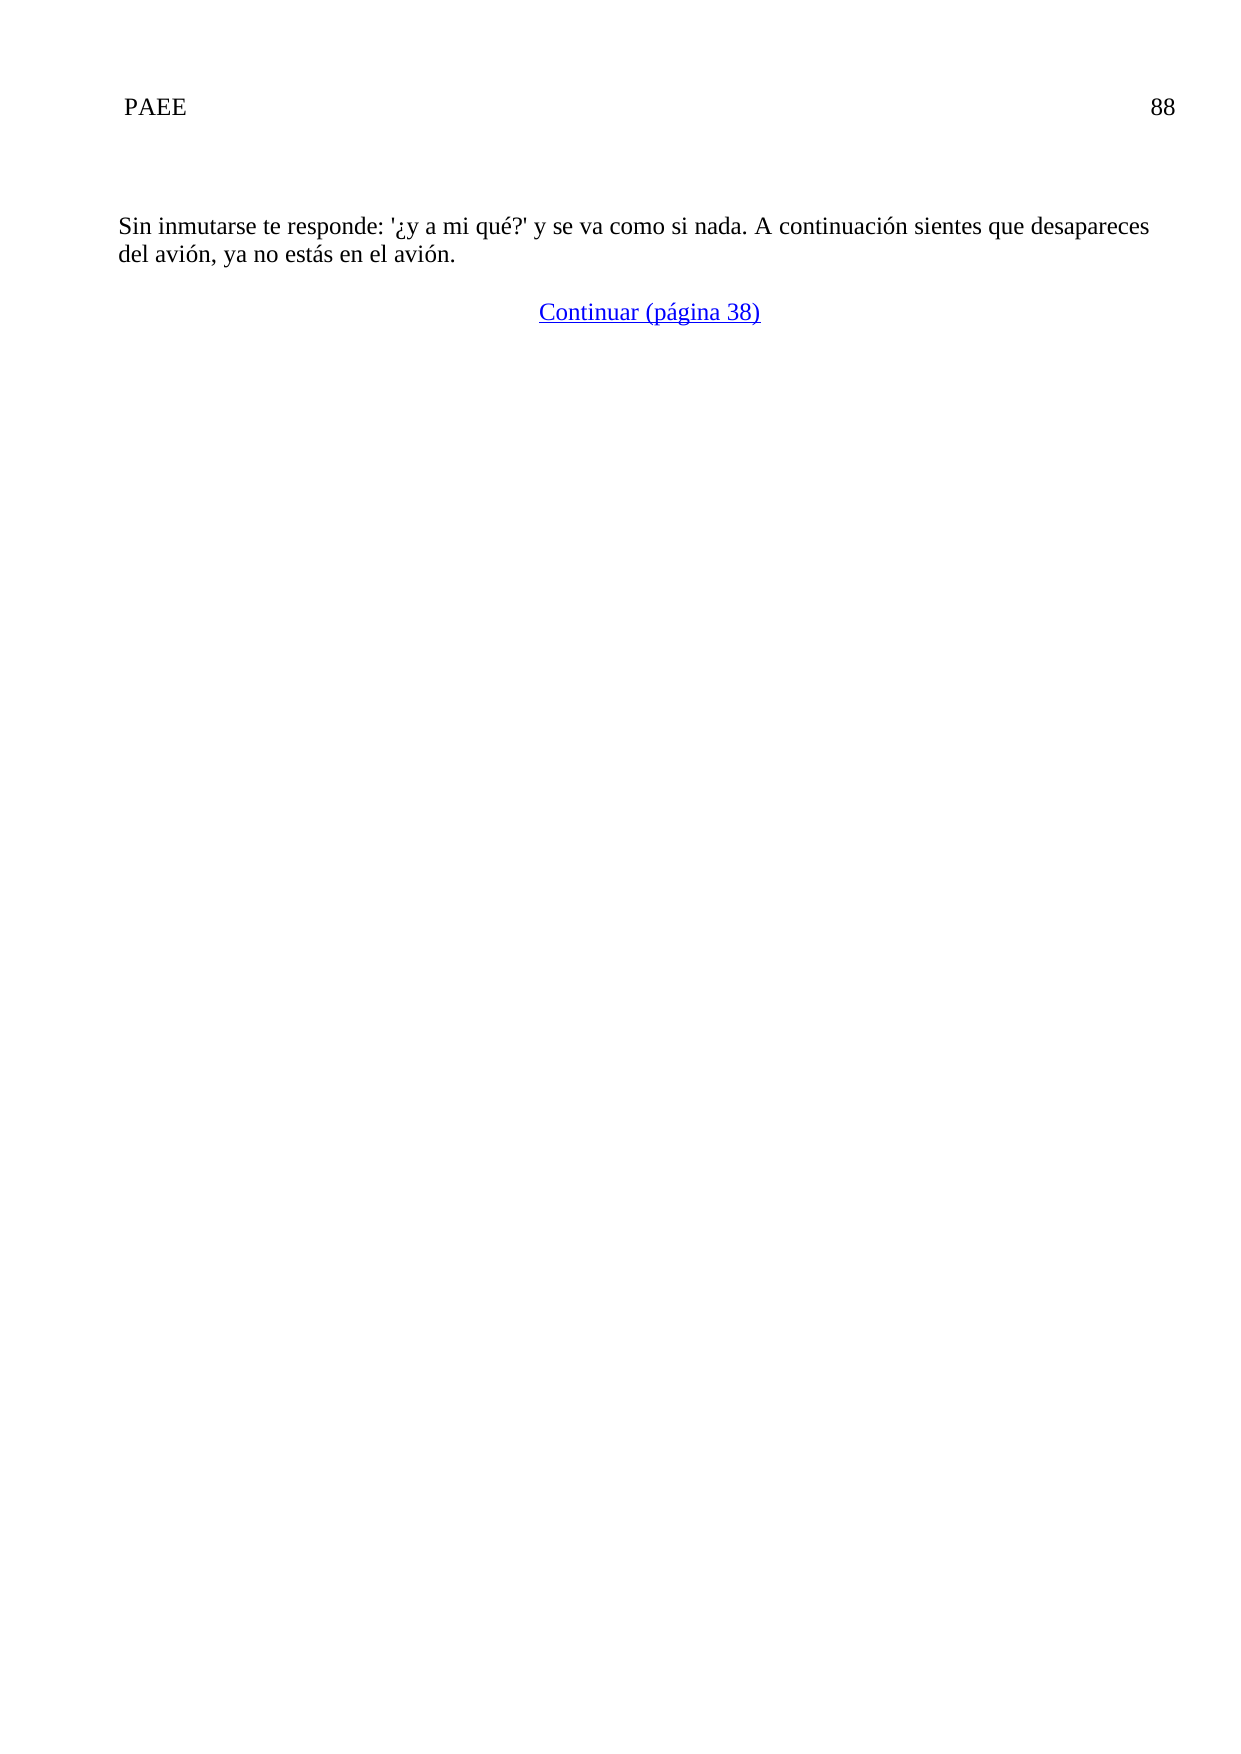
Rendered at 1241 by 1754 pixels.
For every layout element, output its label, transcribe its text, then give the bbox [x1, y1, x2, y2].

text Continuar (página 38) [118, 298, 1181, 326]
text Sin inmutarse te responde: '¿y a mi qué?' y se va como si nada. A continuación sientes que desapareces del avión, ya no estás en el avión. [118, 184, 1181, 268]
